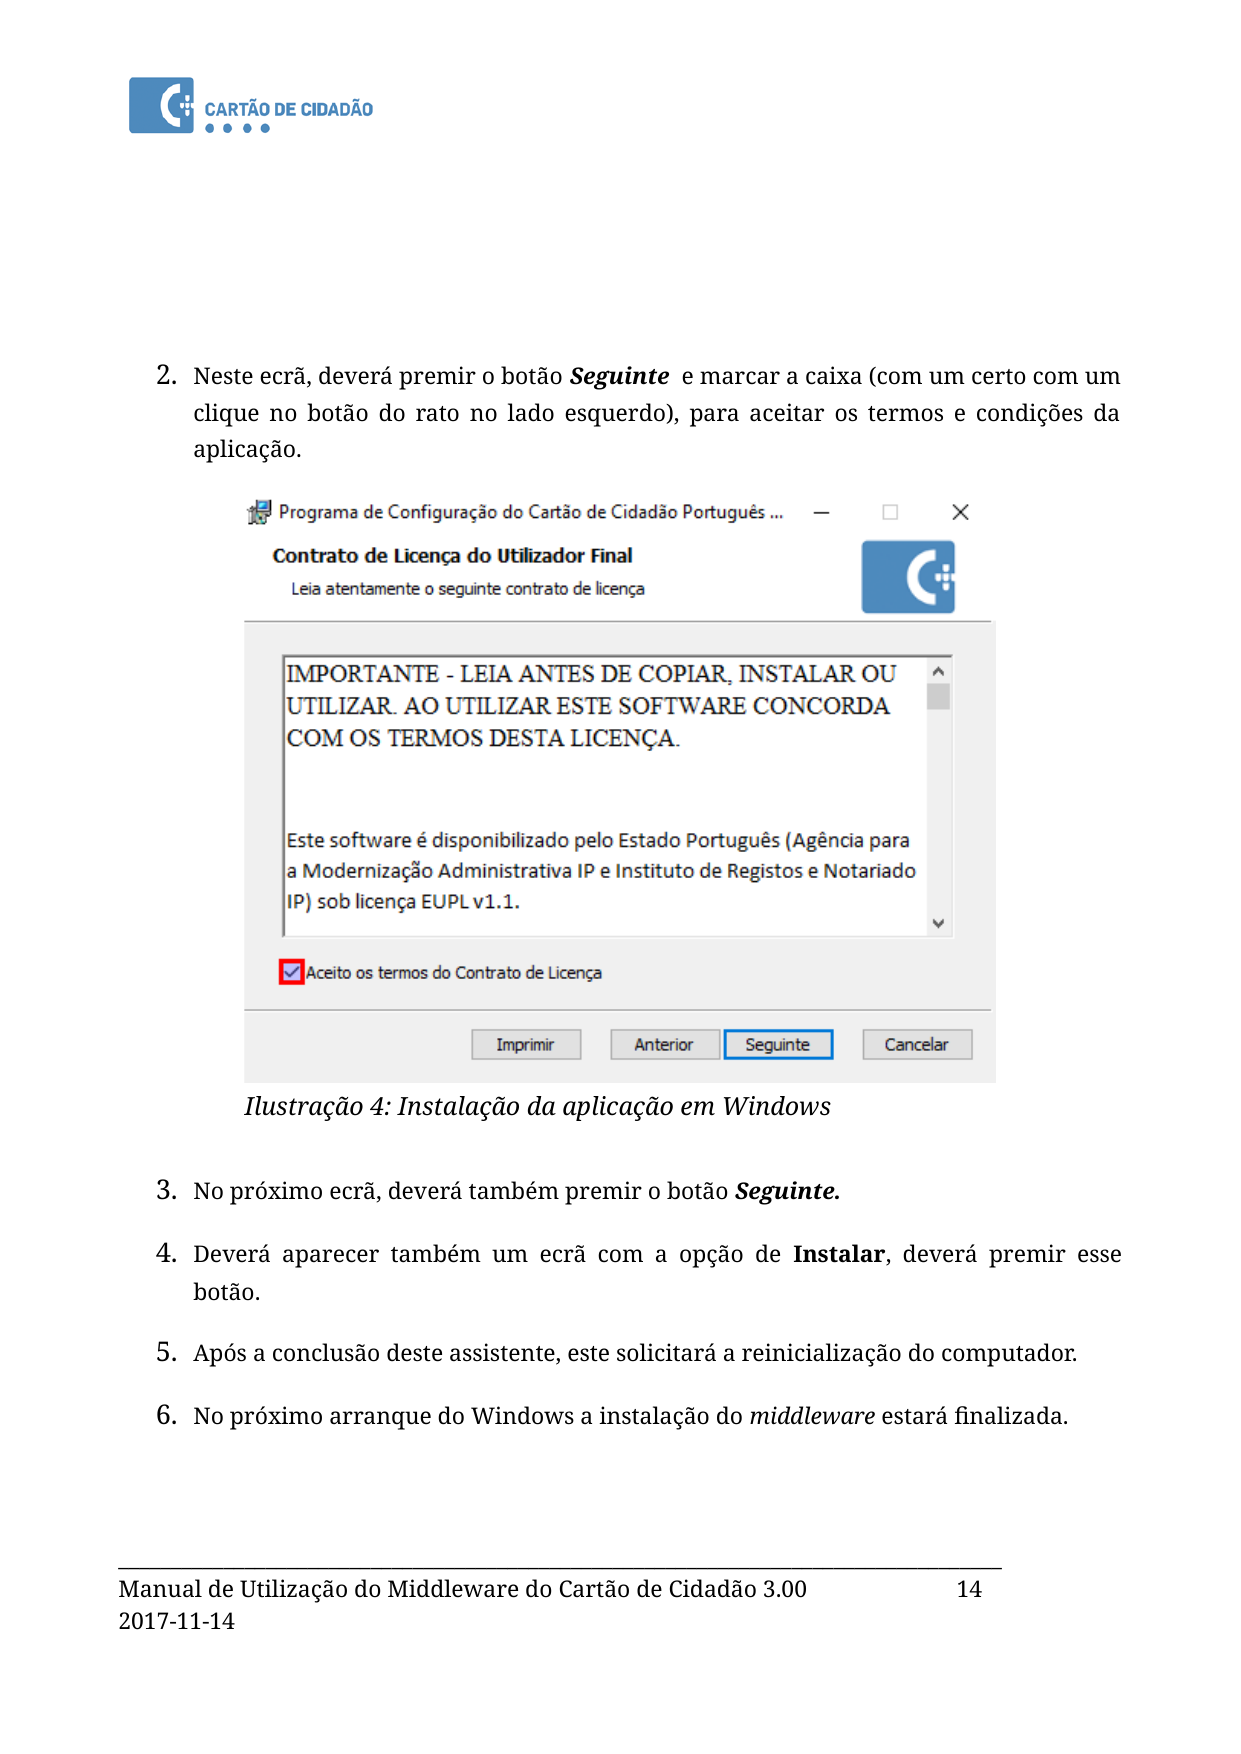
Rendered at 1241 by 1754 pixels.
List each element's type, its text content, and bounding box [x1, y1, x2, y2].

list Neste ecrã, deverá premir o botão Seguinte e marcar a caixa (com um certo com um clique no botão do rato no lado esquerdo), para aceitar os termos e condições da aplicação. [156, 355, 1122, 464]
list Após a conclusão deste assistente, este solicitará a reinicialização do computador. [156, 1332, 1122, 1369]
list No próximo ecrã, deverá também premir o botão Seguinte. [156, 1171, 1122, 1207]
text Ilustração 4: Instalação da aplicação em Windows [244, 1083, 996, 1122]
list Deverá aparecer também um ecrã com a opção de Instalar, deverá premir esse botão. [156, 1234, 1122, 1307]
picture [126, 71, 419, 141]
list No próximo arranque do Windows a instalação do middleware estará finalizada. [156, 1395, 1122, 1432]
picture [244, 495, 996, 1083]
